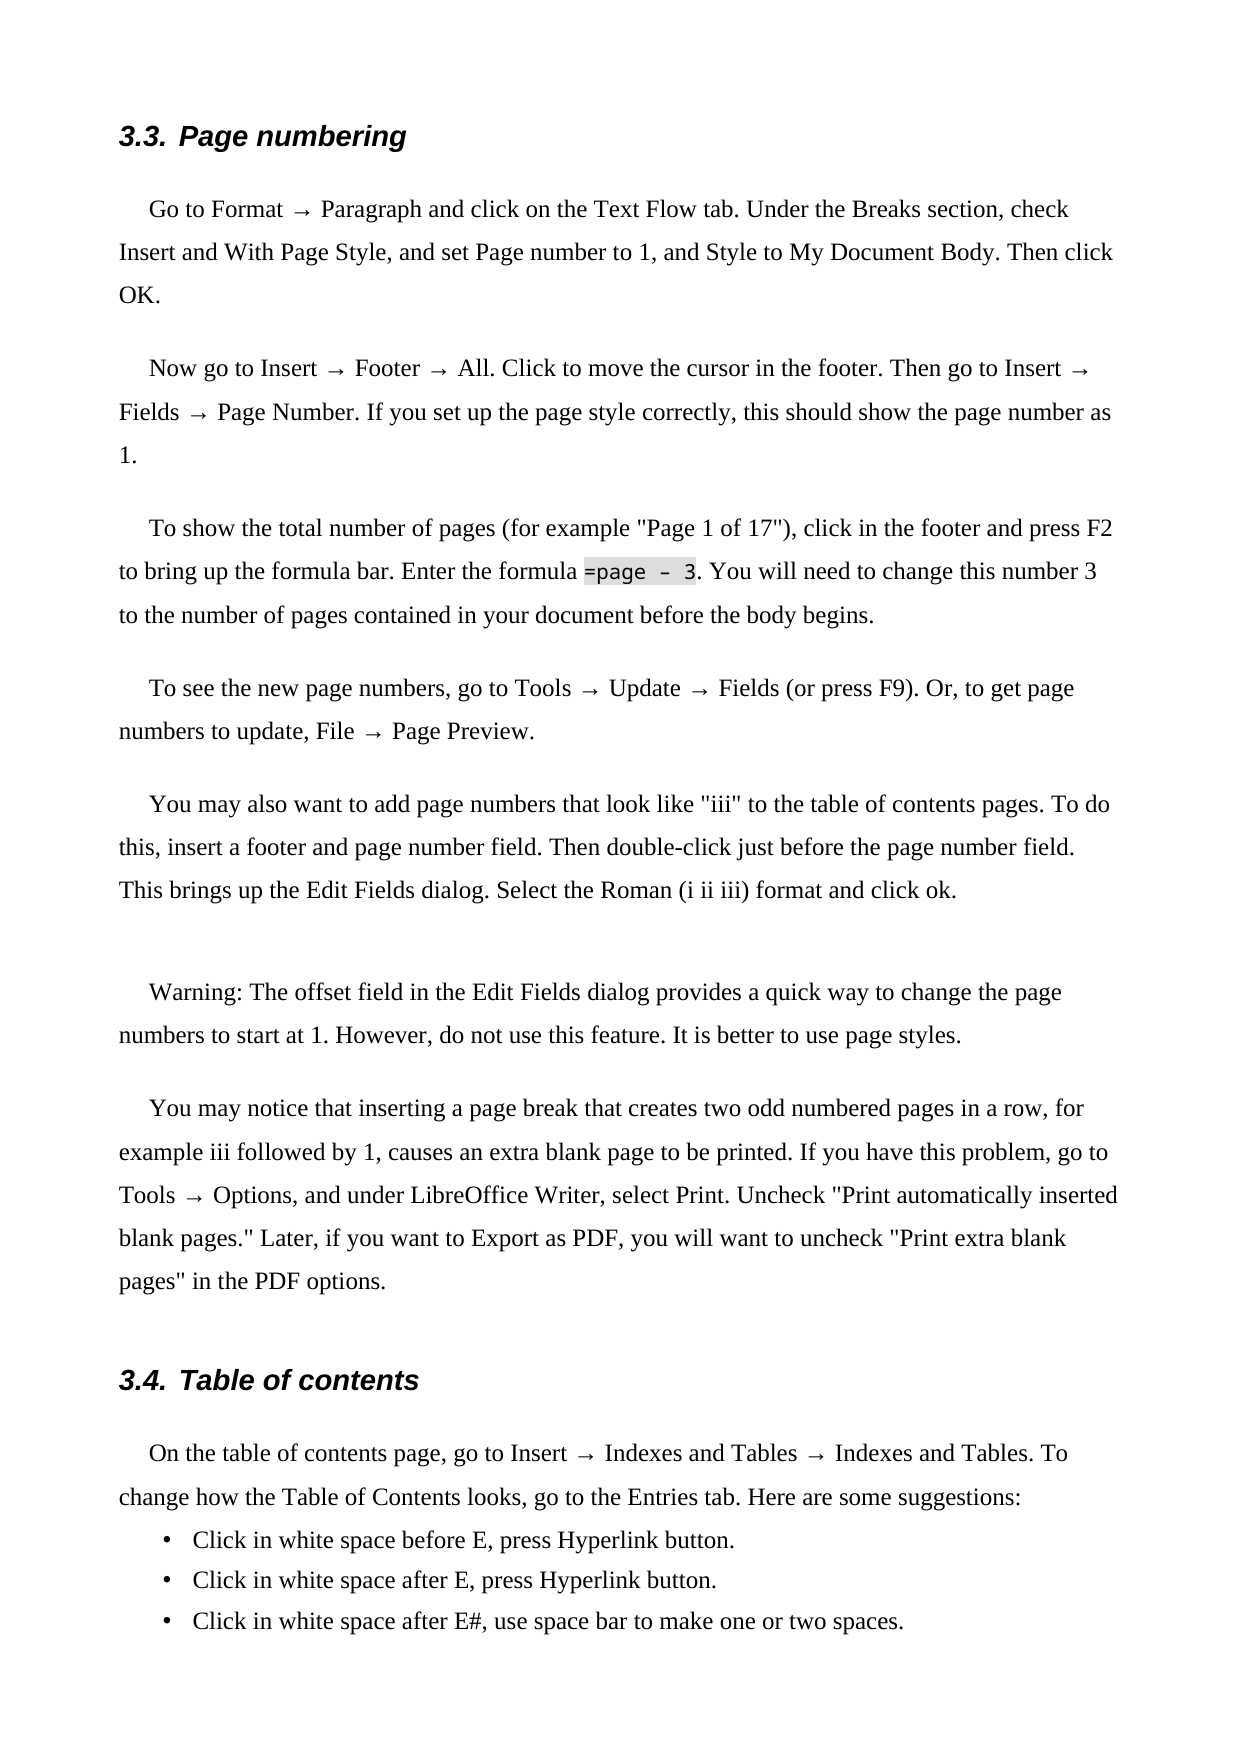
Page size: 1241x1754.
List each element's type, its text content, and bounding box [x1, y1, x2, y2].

text To see the new page numbers, go to Tools → Update → Fields (or press F9). Or, to get page numbers to update, File → Page Preview. [118, 673, 1122, 745]
text Go to Format → Paragraph and click on the Text Flow tab. Under the Breaks section, check Insert and With Page Style, and set Page number to 1, and Style to My Document Body. Then click OK. [118, 194, 1122, 309]
list Click in white space after E#, use space bar to make one or two spaces. [163, 1606, 1122, 1635]
list Click in white space before E, press Hyperlink button. [163, 1525, 1122, 1553]
text You may notice that inserting a page break that creates two odd numbered pages in a row, for example iii followed by 1, causes an extra blank page to be printed. If you have this problem, go to Tools → Options, and under LibreOffice Writer, select Print. Uncheck "Print automatically inserted blank pages." Later, if you want to Export as PDF, you will want to uncheck "Print extra blank pages" in the PDF options. [118, 1093, 1122, 1295]
subtitle Page numbering [118, 118, 1122, 152]
text On the table of contents page, go to Insert → Indexes and Tables → Indexes and Tables. To change how the Table of Contents looks, go to the Entries tab. Here are some suggestions: [118, 1438, 1122, 1510]
text You may also want to add page numbers that look like "iii" to the table of contents pages. To do this, insert a footer and page number field. Then double-click just before the page number field. This brings up the Edit Fields dialog. Select the Roman (i ii iii) format and click ok. [118, 789, 1122, 904]
subtitle Table of contents [118, 1363, 1122, 1396]
list Click in white space after E, press Hyperlink button. [163, 1565, 1122, 1594]
text Now go to Insert → Footer → All. Click to move the cursor in the footer. Then go to Insert → Fields → Page Number. If you set up the page style correctly, this should show the page number as 1. [118, 353, 1122, 468]
text Warning: The offset field in the Edit Fields dialog provides a quick way to change the page numbers to start at 1. However, do not use this feature. It is better to use page styles. [118, 977, 1122, 1049]
text To show the total number of pages (for example "Page 1 of 17"), click in the footer and press F2 to bring up the formula bar. Enter the formula =page – 3. You will need to change this number 3 to the number of pages contained in your document before the body begins. [118, 513, 1122, 628]
